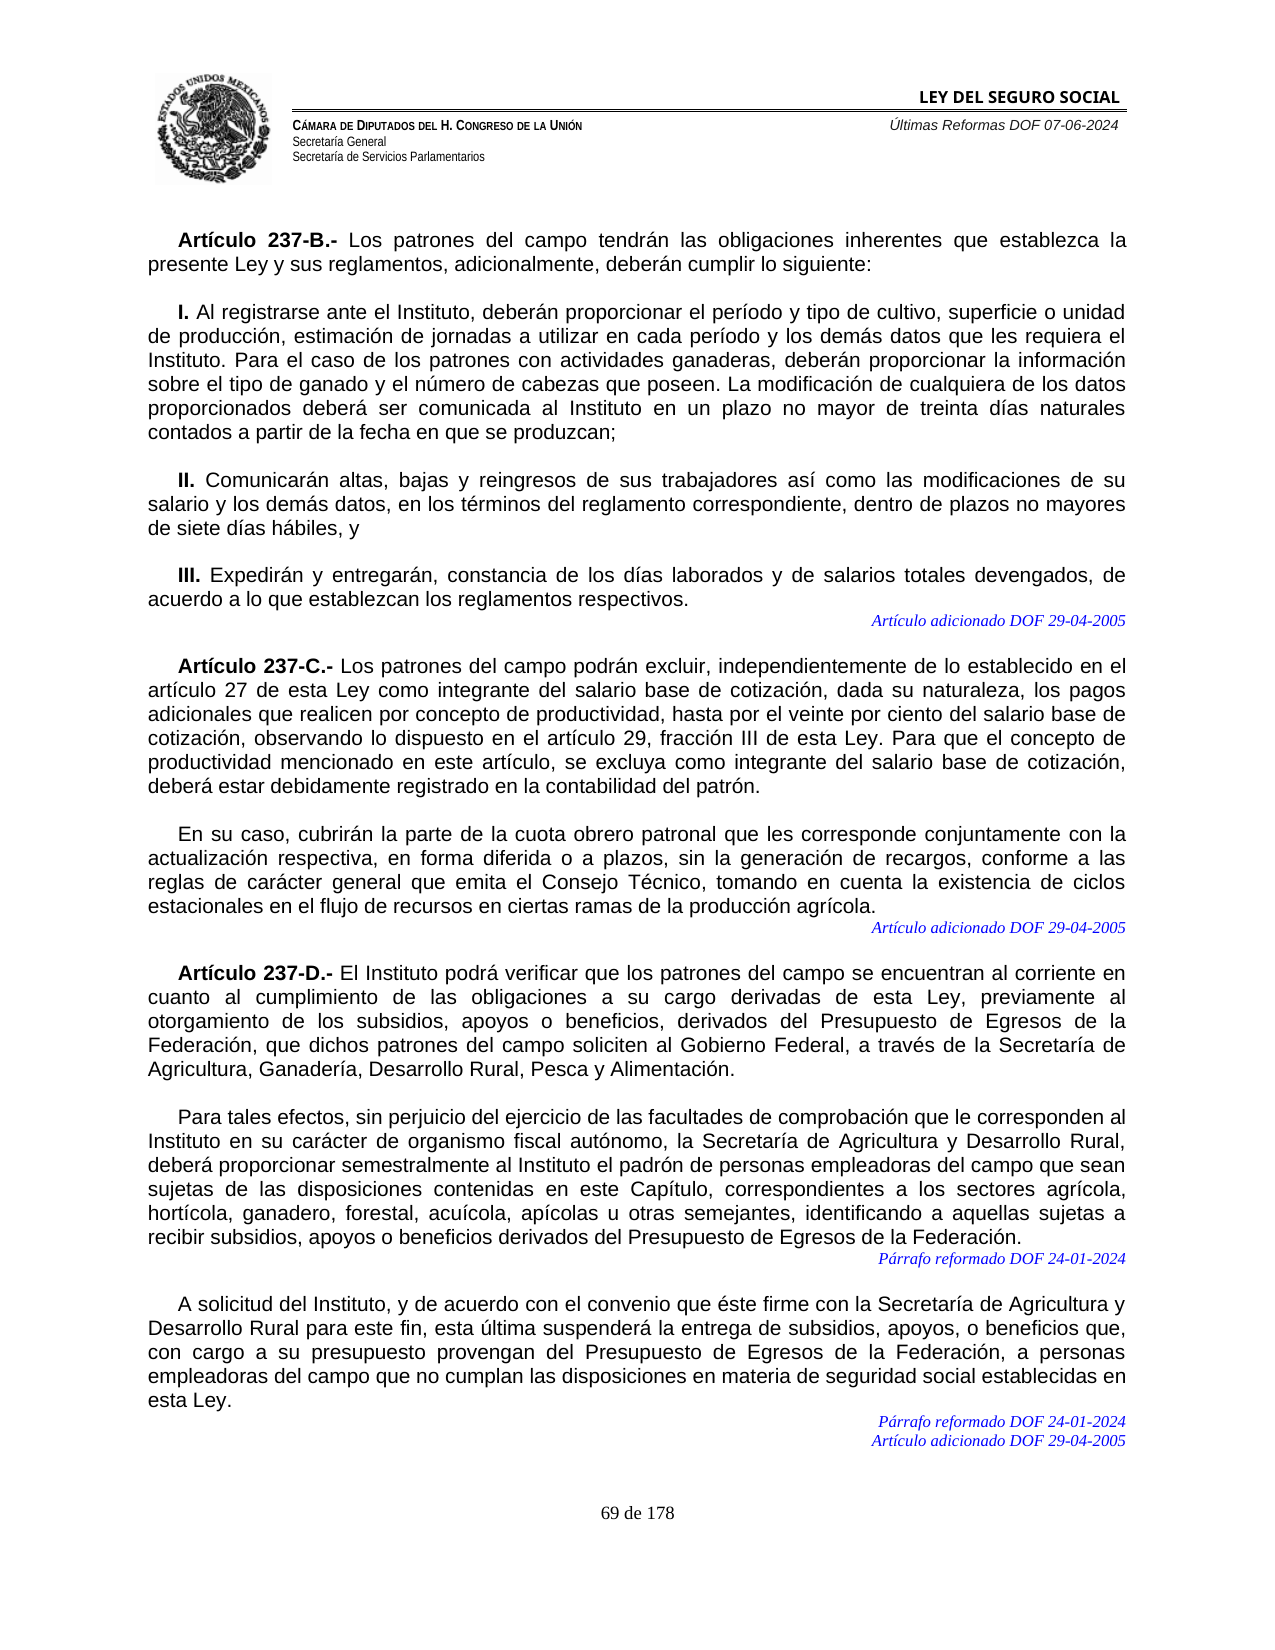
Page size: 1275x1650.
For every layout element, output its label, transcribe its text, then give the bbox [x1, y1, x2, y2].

text Artículo 237-D.- El Instituto podrá verificar que los patrones del campo se encuentran al corriente en cuanto al cumplimiento de las obligaciones a su cargo derivadas de esta Ley, previamente al otorgamiento de los subsidios, apoyos o beneficios, derivados del Presupuesto de Egresos de la Federación, que dichos patrones del campo soliciten al Gobierno Federal, a través de la Secretaría de Agricultura, Ganadería, Desarrollo Rural, Pesca y Alimentación. [148, 961, 1127, 1081]
text Artículo adicionado DOF 29-04-2005 [148, 1431, 1127, 1450]
text Artículo adicionado DOF 29-04-2005 [148, 611, 1127, 630]
text Párrafo reformado DOF 24-01-2024 [148, 1411, 1127, 1431]
text Artículo adicionado DOF 29-04-2005 [148, 918, 1127, 937]
text Párrafo reformado DOF 24-01-2024 [148, 1248, 1127, 1268]
text Artículo 237-B.- Los patrones del campo tendrán las obligaciones inherentes que establezca la presente Ley y sus reglamentos, adicionalmente, deberán cumplir lo siguiente: [148, 228, 1127, 276]
text Artículo 237-C.- Los patrones del campo podrán excluir, independientemente de lo establecido en el artículo 27 de esta Ley como integrante del salario base de cotización, dada su naturaleza, los pagos adicionales que realicen por concepto de productividad, hasta por el veinte por ciento del salario base de cotización, observando lo dispuesto en el artículo 29, fracción III de esta Ley. Para que el concepto de productividad mencionado en este artículo, se excluya como integrante del salario base de cotización, deberá estar debidamente registrado en la contabilidad del patrón. [148, 654, 1127, 798]
text III. Expedirán y entregarán, constancia de los días laborados y de salarios totales devengados, de acuerdo a lo que establezcan los reglamentos respectivos. [148, 563, 1127, 611]
text I. Al registrarse ante el Instituto, deberán proporcionar el período y tipo de cultivo, superficie o unidad de producción, estimación de jornadas a utilizar en cada período y los demás datos que les requiera el Instituto. Para el caso de los patrones con actividades ganaderas, deberán proporcionar la información sobre el tipo de ganado y el número de cabezas que poseen. La modificación de cualquiera de los datos proporcionados deberá ser comunicada al Instituto en un plazo no mayor de treinta días naturales contados a partir de la fecha en que se produzcan; [148, 300, 1127, 443]
text En su caso, cubrirán la parte de la cuota obrero patronal que les corresponde conjuntamente con la actualización respectiva, en forma diferida o a plazos, sin la generación de recargos, conforme a las reglas de carácter general que emita el Consejo Técnico, tomando en cuenta la existencia de ciclos estacionales en el flujo de recursos en ciertas ramas de la producción agrícola. [148, 822, 1127, 918]
text A solicitud del Instituto, y de acuerdo con el convenio que éste firme con la Secretaría de Agricultura y Desarrollo Rural para este fin, esta última suspenderá la entrega de subsidios, apoyos, o beneficios que, con cargo a su presupuesto provengan del Presupuesto de Egresos de la Federación, a personas empleadoras del campo que no cumplan las disposiciones en materia de seguridad social establecidas en esta Ley. [148, 1292, 1127, 1411]
text Para tales efectos, sin perjuicio del ejercicio de las facultades de comprobación que le corresponden al Instituto en su carácter de organismo fiscal autónomo, la Secretaría de Agricultura y Desarrollo Rural, deberá proporcionar semestralmente al Instituto el padrón de personas empleadoras del campo que sean sujetas de las disposiciones contenidas en este Capítulo, correspondientes a los sectores agrícola, hortícola, ganadero, forestal, acuícola, apícolas u otras semejantes, identificando a aquellas sujetas a recibir subsidios, apoyos o beneficios derivados del Presupuesto de Egresos de la Federación. [148, 1105, 1127, 1248]
text II. Comunicarán altas, bajas y reingresos de sus trabajadores así como las modificaciones de su salario y los demás datos, en los términos del reglamento correspondiente, dentro de plazos no mayores de siete días hábiles, y [148, 467, 1127, 539]
